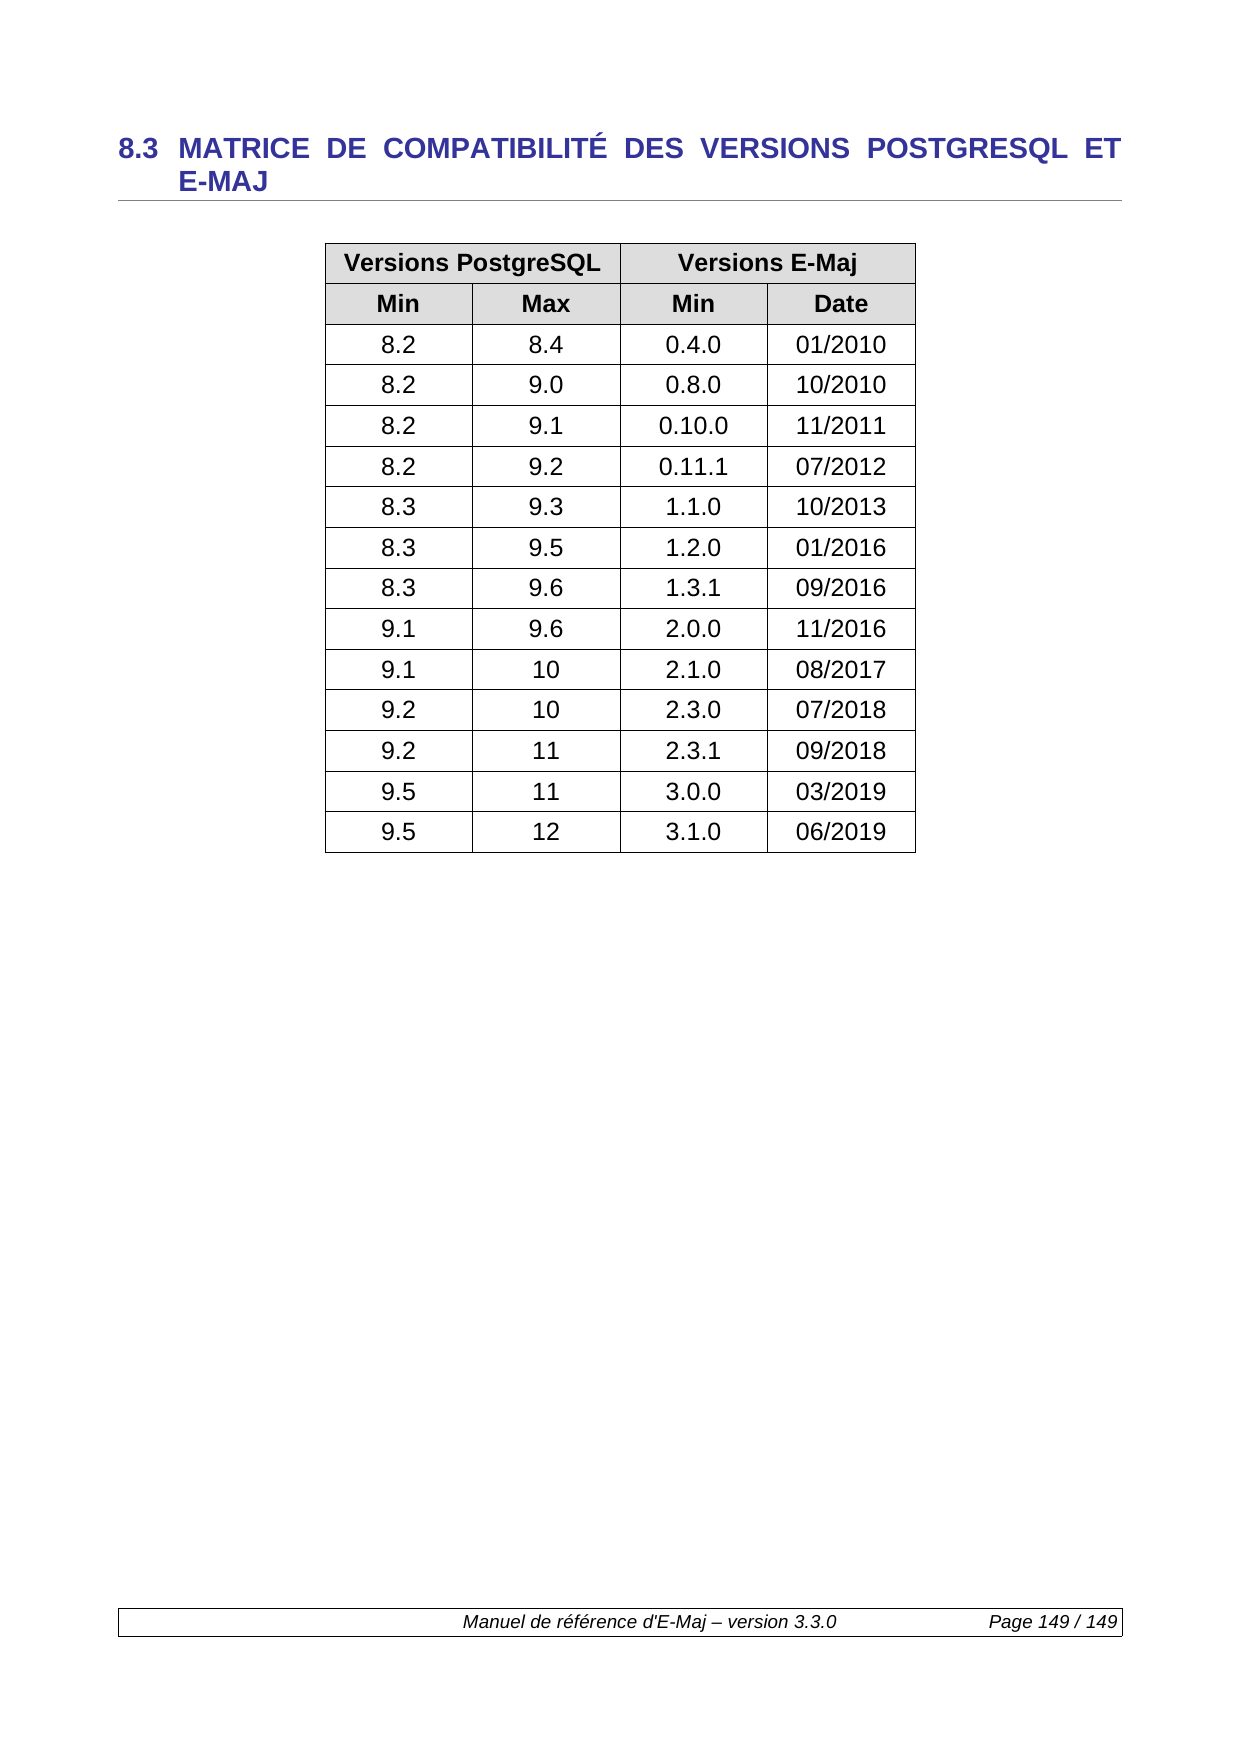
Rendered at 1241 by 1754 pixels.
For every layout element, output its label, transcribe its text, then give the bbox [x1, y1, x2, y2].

table_cell 03/2019 [768, 772, 915, 811]
table_cell Min [326, 284, 472, 324]
table_cell 11/2016 [768, 609, 915, 649]
table_cell 2.3.1 [621, 731, 767, 771]
table_cell 9.5 [473, 528, 620, 567]
table_cell 1.2.0 [621, 528, 767, 567]
table_cell 9.0 [473, 365, 620, 405]
table_cell 9.2 [473, 447, 620, 486]
table_cell 12 [473, 812, 620, 852]
table_cell 08/2017 [768, 650, 915, 689]
table_cell 2.3.0 [621, 690, 767, 730]
table_cell 2.1.0 [621, 650, 767, 689]
table_cell 9.1 [326, 650, 472, 689]
table_cell 8.3 [326, 528, 472, 567]
table_cell 8.3 [326, 569, 472, 608]
table_cell 11/2011 [768, 406, 915, 446]
table_cell 0.10.0 [621, 406, 767, 446]
table_cell 09/2018 [768, 731, 915, 771]
table_cell 8.2 [326, 365, 472, 405]
table_cell 9.2 [326, 690, 472, 730]
table_cell Date [768, 284, 915, 324]
table_cell 07/2018 [768, 690, 915, 730]
table_cell 8.2 [326, 406, 472, 446]
table_cell 9.2 [326, 731, 472, 771]
table_cell 8.2 [326, 447, 472, 486]
table_cell 9.6 [473, 569, 620, 608]
table_cell 01/2010 [768, 325, 915, 364]
table_cell 1.1.0 [621, 487, 767, 527]
table_header Versions PostgreSQL [326, 244, 620, 283]
table_cell 10 [473, 690, 620, 730]
table_cell 10/2013 [768, 487, 915, 527]
table_cell 11 [473, 731, 620, 771]
table_cell 9.5 [326, 772, 472, 811]
table_cell 1.3.1 [621, 569, 767, 608]
table_cell 06/2019 [768, 812, 915, 852]
table_cell 10 [473, 650, 620, 689]
table_cell Min [621, 284, 767, 324]
table_cell 8.3 [326, 487, 472, 527]
table_cell 3.0.0 [621, 772, 767, 811]
table_cell 9.1 [326, 609, 472, 649]
table_cell 8.2 [326, 325, 472, 364]
table_cell 9.1 [473, 406, 620, 446]
table_cell 8.4 [473, 325, 620, 364]
table_cell 2.0.0 [621, 609, 767, 649]
table_cell 09/2016 [768, 569, 915, 608]
table_cell 9.6 [473, 609, 620, 649]
table_cell 01/2016 [768, 528, 915, 567]
table_cell 0.8.0 [621, 365, 767, 405]
table_cell Max [473, 284, 620, 324]
subtitle Matrice de compatibilité des versions PostgreSQL et E‑Maj [118, 131, 1122, 200]
table_cell 11 [473, 772, 620, 811]
table_header Versions E-Maj [621, 244, 915, 283]
table_cell 0.11.1 [621, 447, 767, 486]
table_cell 9.5 [326, 812, 472, 852]
table_cell 07/2012 [768, 447, 915, 486]
table_cell 10/2010 [768, 365, 915, 405]
table_cell 3.1.0 [621, 812, 767, 852]
table_cell 0.4.0 [621, 325, 767, 364]
table_cell 9.3 [473, 487, 620, 527]
